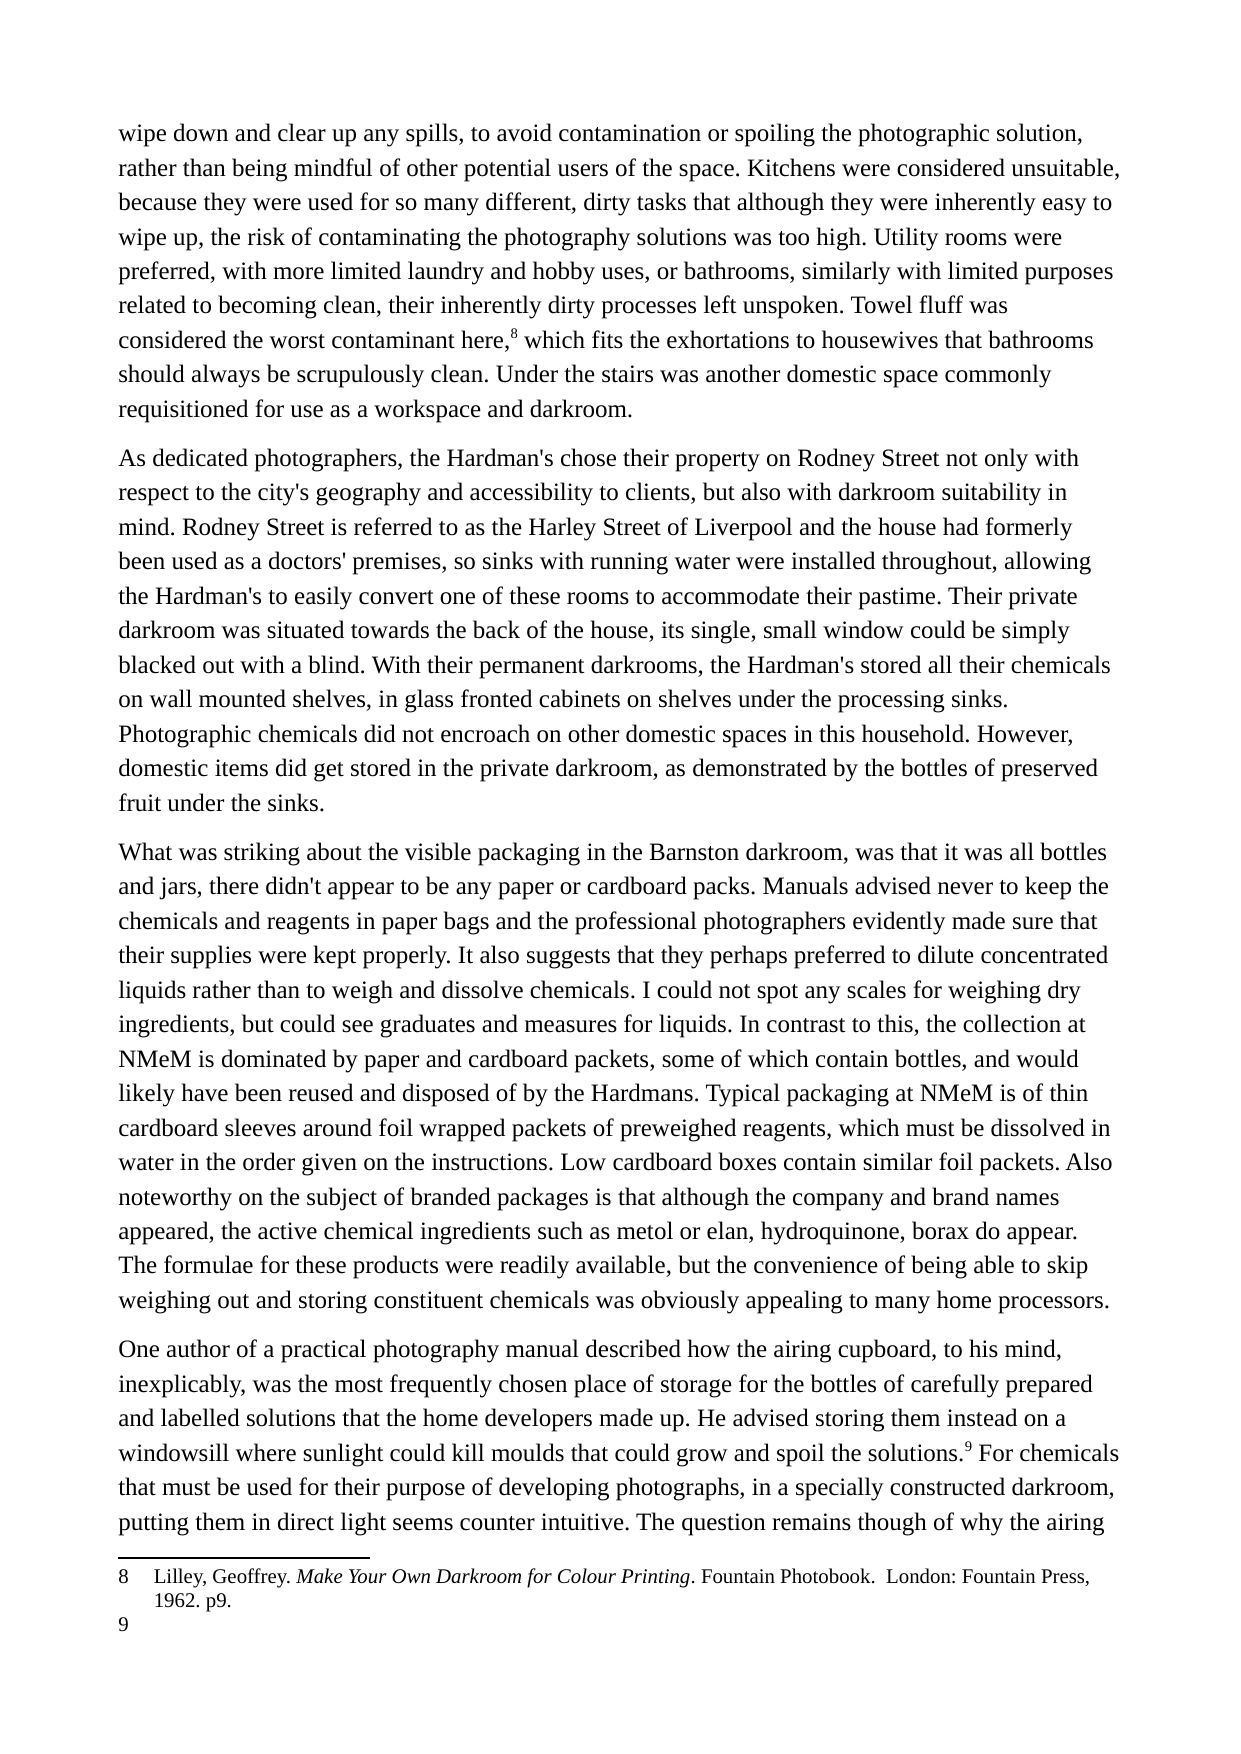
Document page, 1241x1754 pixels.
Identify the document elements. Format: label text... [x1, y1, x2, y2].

text One author of a practical photography manual described how the airing cupboard, to his mind, inexplicably, was the most frequently chosen place of storage for the bottles of carefully prepared and labelled solutions that the home developers made up. He advised storing them instead on a windowsill where sunlight could kill moulds that could grow and spoil the solutions. For chemicals that must be used for their purpose of developing photographs, in a specially constructed darkroom, putting them in direct light seems counter intuitive. The question remains though of why the airing [118, 1334, 1122, 1535]
text What was striking about the visible packaging in the Barnston darkroom, was that it was all bottles and jars, there didn't appear to be any paper or cardboard packs. Manuals advised never to keep the chemicals and reagents in paper bags and the professional photographers evidently made sure that their supplies were kept properly. It also suggests that they perhaps preferred to dilute concentrated liquids rather than to weigh and dissolve chemicals. I could not spot any scales for weighing dry ingredients, but could see graduates and measures for liquids. In contrast to this, the collection at NMeM is dominated by paper and cardboard packets, some of which contain bottles, and would likely have been reused and disposed of by the Hardmans. Typical packaging at NMeM is of thin cardboard sleeves around foil wrapped packets of preweighed reagents, which must be dissolved in water in the order given on the instructions. Low cardboard boxes contain similar foil packets. Also noteworthy on the subject of branded packages is that although the company and brand names appeared, the active chemical ingredients such as metol or elan, hydroquinone, borax do appear. The formulae for these products were readily available, but the convenience of being able to skip weighing out and storing constituent chemicals was obviously appealing to many home processors. [118, 837, 1122, 1314]
text Lilley, Geoffrey. Make Your Own Darkroom for Colour Printing. Fountain Photobook. London: Fountain Press, 1962. p9. [118, 1564, 1122, 1612]
text wipe down and clear up any spills, to avoid contamination or spoiling the photographic solution, rather than being mindful of other potential users of the space. Kitchens were considered unsuitable, because they were used for so many different, dirty tasks that although they were inherently easy to wipe up, the risk of contaminating the photography solutions was too high. Utility rooms were preferred, with more limited laundry and hobby uses, or bathrooms, similarly with limited purposes related to becoming clean, their inherently dirty processes left unspoken. Towel fluff was considered the worst contaminant here, which fits the exhortations to housewives that bathrooms should always be scrupulously clean. Under the stairs was another domestic space commonly requisitioned for use as a workspace and darkroom. [118, 118, 1122, 423]
text As dedicated photographers, the Hardman's chose their property on Rodney Street not only with respect to the city's geography and accessibility to clients, but also with darkroom suitability in mind. Rodney Street is referred to as the Harley Street of Liverpool and the house had formerly been used as a doctors' premises, so sinks with running water were installed throughout, allowing the Hardman's to easily convert one of these rooms to accommodate their pastime. Their private darkroom was situated towards the back of the house, its single, small window could be simply blacked out with a blind. With their permanent darkrooms, the Hardman's stored all their chemicals on wall mounted shelves, in glass fronted cabinets on shelves under the processing sinks. Photographic chemicals did not encroach on other domestic spaces in this household. However, domestic items did get stored in the private darkroom, as demonstrated by the bottles of preserved fruit under the sinks. [118, 443, 1122, 817]
